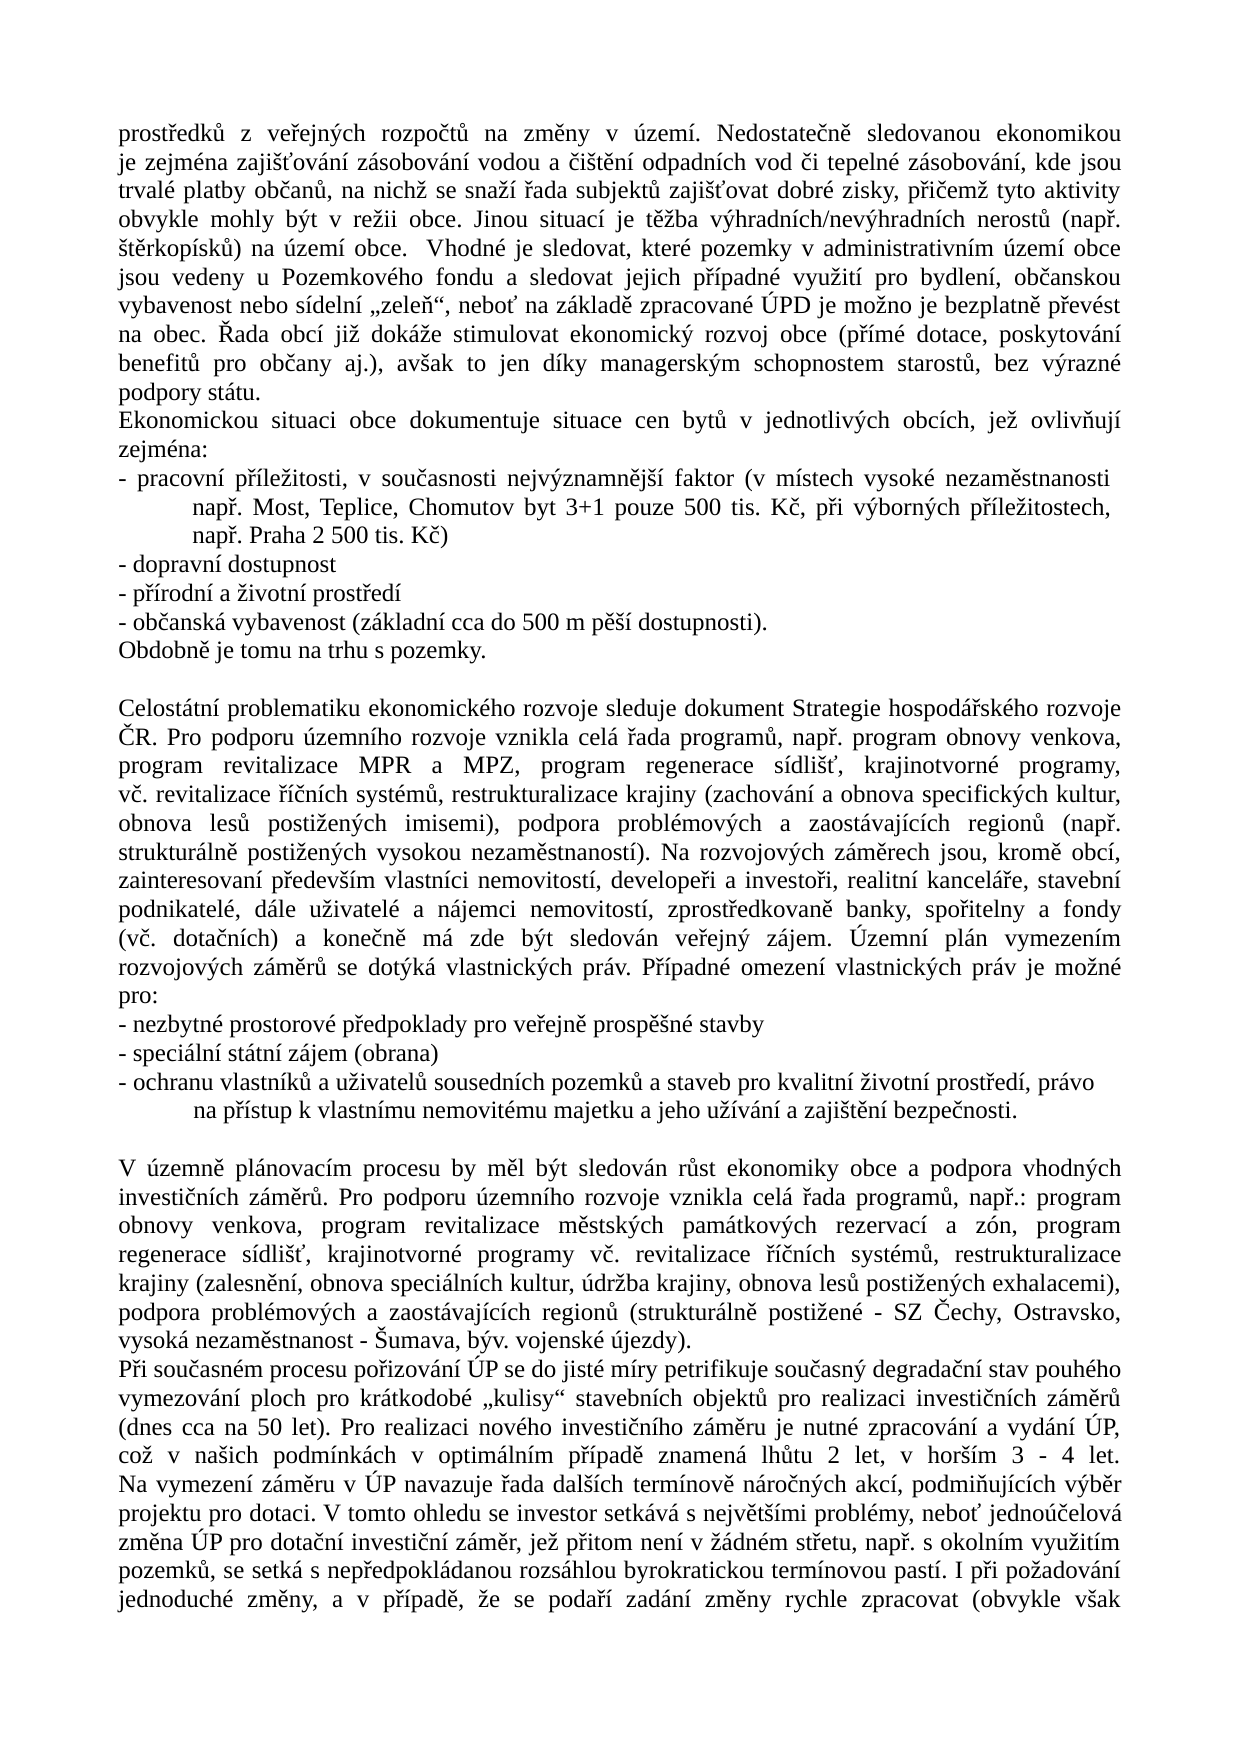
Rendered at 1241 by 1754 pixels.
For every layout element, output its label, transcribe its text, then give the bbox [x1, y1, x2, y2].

text - pracovní příležitosti, v současnosti nejvýznamnější faktor (v místech vysoké nezaměstnanosti např. Most, Teplice, Chomutov byt 3+1 pouze 500 tis. Kč, při výborných příležitostech, např. Praha 2 500 tis. Kč) [118, 463, 1122, 549]
text - speciální státní zájem (obrana) [118, 1038, 1122, 1067]
text - přírodní a životní prostředí [118, 578, 1122, 607]
text Ekonomickou situaci obce dokumentuje situace cen bytů v jednotlivých obcích, jež ovlivňují zejména: [118, 406, 1122, 463]
text V územně plánovacím procesu by měl být sledován růst ekonomiky obce a podpora vhodných investičních záměrů. Pro podporu územního rozvoje vznikla celá řada programů, např.: program obnovy venkova, program revitalizace městských památkových rezervací a zón, program regenerace sídlišť, krajinotvorné programy vč. revitalizace říčních systémů, restrukturalizace krajiny (zalesnění, obnova speciálních kultur, údržba krajiny, obnova lesů postižených exhalacemi), podpora problémových a zaostávajících regionů (strukturálně postižené - SZ Čechy, Ostravsko, vysoká nezaměstnanost - Šumava, býv. vojenské újezdy). [118, 1153, 1122, 1354]
text Celostátní problematiku ekonomického rozvoje sleduje dokument Strategie hospodářského rozvoje ČR. Pro podporu územního rozvoje vznikla celá řada programů, např. program obnovy venkova, program revitalizace MPR a MPZ, program regenerace sídlišť, krajinotvorné programy, vč. revitalizace říčních systémů, restrukturalizace krajiny (zachování a obnova specifických kultur, obnova lesů postižených imisemi), podpora problémových a zaostávajících regionů (např. strukturálně postižených vysokou nezaměstnaností). Na rozvojových záměrech jsou, kromě obcí, zainteresovaní především vlastníci nemovitostí, developeři a investoři, realitní kanceláře, stavební podnikatelé, dále uživatelé a nájemci nemovitostí, zprostředkovaně banky, spořitelny a fondy (vč. dotačních) a konečně má zde být sledován veřejný zájem. Územní plán vymezením rozvojových záměrů se dotýká vlastnických práv. Případné omezení vlastnických práv je možné pro: [118, 693, 1122, 1009]
text - nezbytné prostorové předpoklady pro veřejně prospěšné stavby [118, 1009, 1122, 1038]
text - občanská vybavenost (základní cca do 500 m pěší dostupnosti). [118, 607, 1122, 636]
text - dopravní dostupnost [118, 549, 1122, 578]
text Obdobně je tomu na trhu s pozemky. [118, 636, 1122, 664]
text prostředků z veřejných rozpočtů na změny v území. Nedostatečně sledovanou ekonomikou je zejména zajišťování zásobování vodou a čištění odpadních vod či tepelné zásobování, kde jsou trvalé platby občanů, na nichž se snaží řada subjektů zajišťovat dobré zisky, přičemž tyto aktivity obvykle mohly být v režii obce. Jinou situací je těžba výhradních/nevýhradních nerostů (např. štěrkopísků) na území obce. Vhodné je sledovat, které pozemky v administrativním území obce jsou vedeny u Pozemkového fondu a sledovat jejich případné využití pro bydlení, občanskou vybavenost nebo sídelní „zeleň“, neboť na základě zpracované ÚPD je možno je bezplatně převést na obec. Řada obcí již dokáže stimulovat ekonomický rozvoj obce (přímé dotace, poskytování benefitů pro občany aj.), avšak to jen díky managerským schopnostem starostů, bez výrazné podpory státu. [118, 118, 1122, 406]
text - ochranu vlastníků a uživatelů sousedních pozemků a staveb pro kvalitní životní prostředí, právo na přístup k vlastnímu nemovitému majetku a jeho užívání a zajištění bezpečnosti. [118, 1067, 1122, 1124]
text Při současném procesu pořizování ÚP se do jisté míry petrifikuje současný degradační stav pouhého vymezování ploch pro krátkodobé „kulisy“ stavebních objektů pro realizaci investičních záměrů (dnes cca na 50 let). Pro realizaci nového investičního záměru je nutné zpracování a vydání ÚP, což v našich podmínkách v optimálním případě znamená lhůtu 2 let, v horším 3 - 4 let. Na vymezení záměru v ÚP navazuje řada dalších termínově náročných akcí, podmiňujících výběr projektu pro dotaci. V tomto ohledu se investor setkává s největšími problémy, neboť jednoúčelová změna ÚP pro dotační investiční záměr, jež přitom není v žádném střetu, např. s okolním využitím pozemků, se setká s nepředpokládanou rozsáhlou byrokratickou termínovou pastí. I při požadování jednoduché změny, a v případě, že se podaří zadání změny rychle zpracovat (obvykle však [118, 1354, 1122, 1613]
